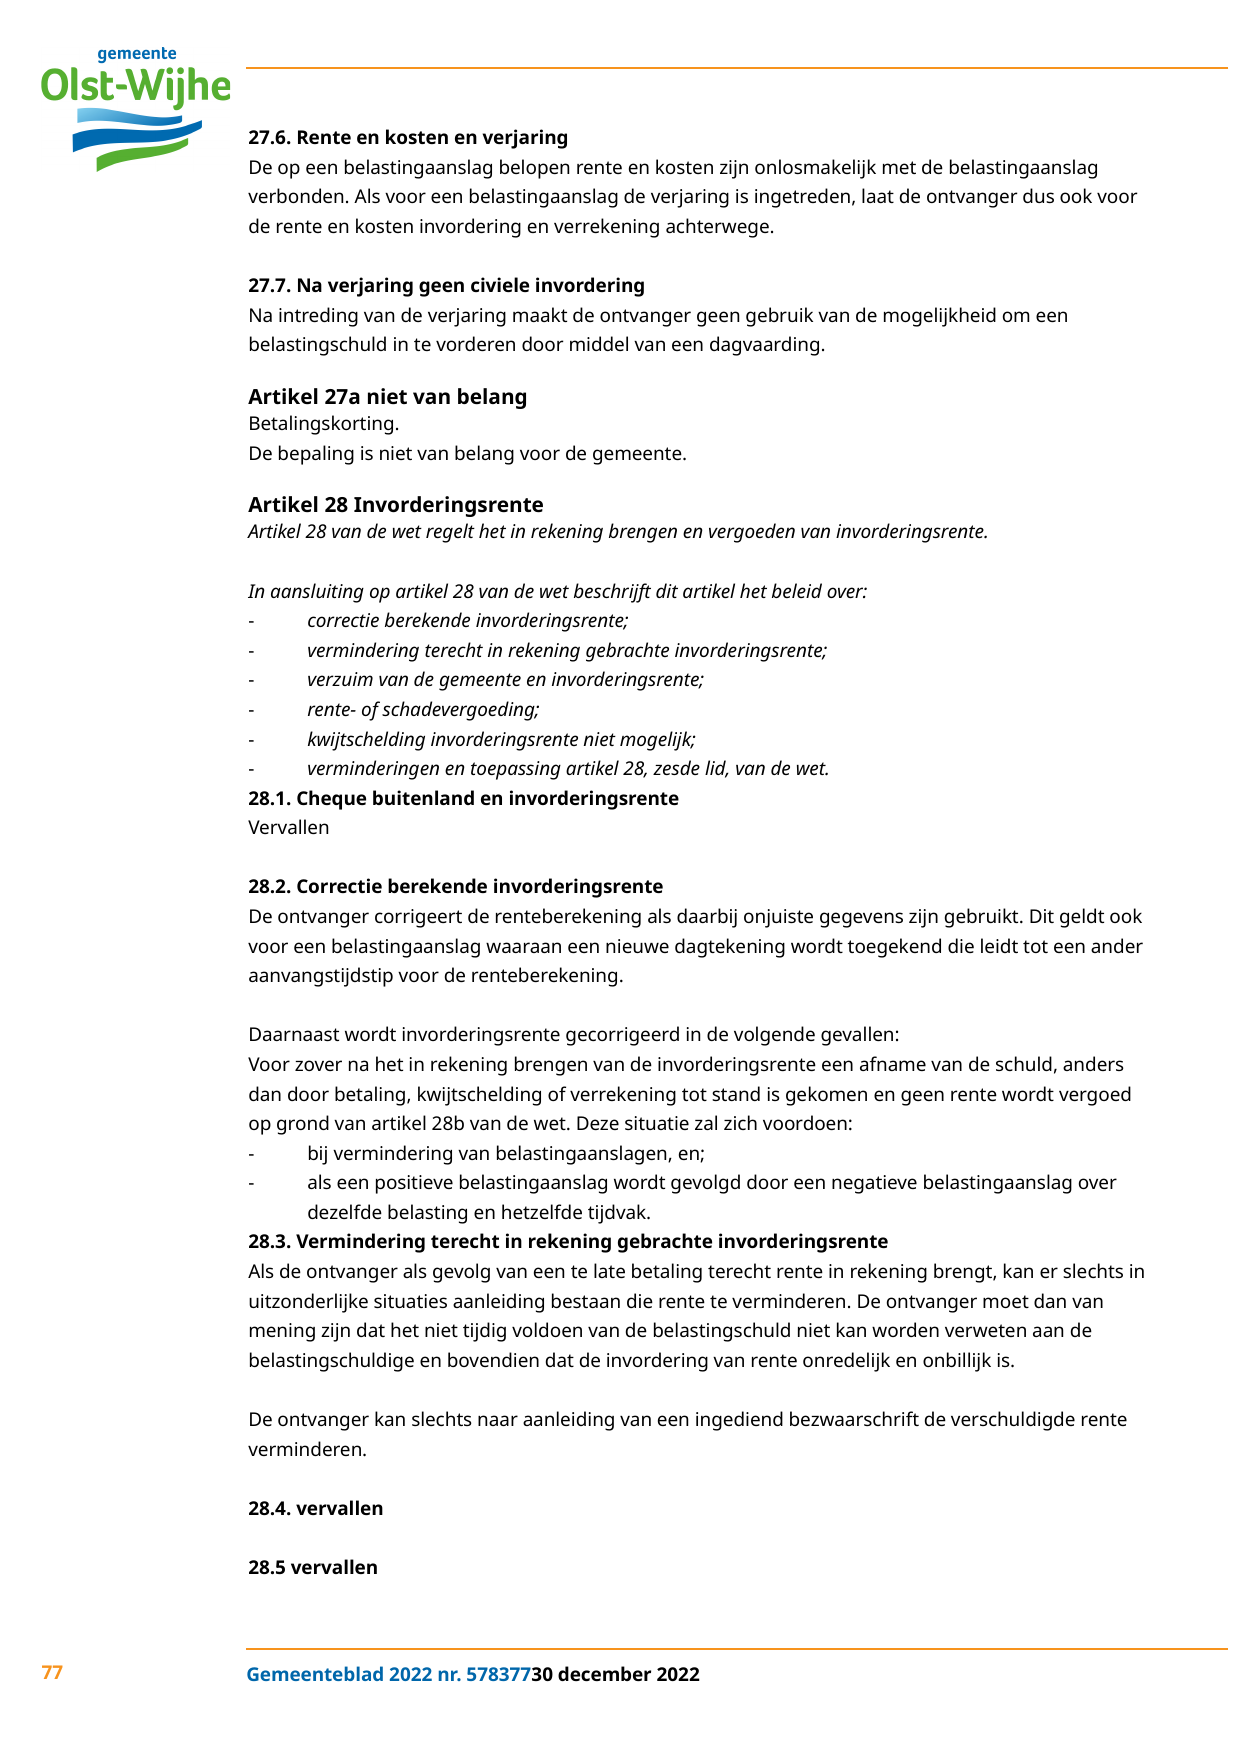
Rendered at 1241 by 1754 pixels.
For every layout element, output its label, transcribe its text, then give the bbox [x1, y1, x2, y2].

list kwijtschelding invorderingsrente niet mogelijk; [248, 726, 1152, 752]
text Artikel 27a niet van belang [248, 382, 1152, 410]
text De ontvanger kan slechts naar aanleiding van een ingediend bezwaarschrift de verschuldigde rente verminderen. [248, 1406, 1152, 1462]
text De op een belastingaanslag belopen rente en kosten zijn onlosmakelijk met de belastingaanslag verbonden. Als voor een belastingaanslag de verjaring is ingetreden, laat de ontvanger dus ook voor de rente en kosten invordering en verrekening achterwege. [248, 154, 1152, 239]
list correctie berekende invorderingsrente; [248, 607, 1152, 633]
text 28.4. vervallen [248, 1495, 1152, 1521]
text Vervallen [248, 814, 1152, 840]
text Betalingskorting. [248, 410, 1152, 436]
list vermindering terecht in rekening gebrachte invorderingsrente; [248, 637, 1152, 663]
text De ontvanger corrigeert de renteberekening als daarbij onjuiste gegevens zijn gebruikt. Dit geldt ook voor een belastingaanslag waaraan een nieuwe dagtekening wordt toegekend die leidt tot een ander aanvangstijdstip voor de renteberekening. [248, 903, 1152, 988]
text 28.3. Vermindering terecht in rekening gebrachte invorderingsrente [248, 1229, 1152, 1254]
text Na intreding van de verjaring maakt de ontvanger geen gebruik van de mogelijkheid om een belastingschuld in te vorderen door middel van een dagvaarding. [248, 302, 1152, 357]
text De bepaling is niet van belang voor de gemeente. [248, 440, 1152, 466]
list verzuim van de gemeente en invorderingsrente; [248, 667, 1152, 692]
text Artikel 28 Invorderingsrente [248, 490, 1152, 519]
text 28.2. Correctie berekende invorderingsrente [248, 874, 1152, 899]
list als een positieve belastingaanslag wordt gevolgd door een negatieve belastingaanslag over dezelfde belasting en hetzelfde tijdvak. [248, 1169, 1152, 1225]
picture [41, 47, 231, 172]
text 28.1. Cheque buitenland en invorderingsrente [248, 785, 1152, 811]
list bij vermindering van belastingaanslagen, en; [248, 1140, 1152, 1166]
text In aansluiting op artikel 28 van de wet beschrijft dit artikel het beleid over: [248, 578, 1152, 604]
text Voor zover na het in rekening brengen van de invorderingsrente een afname van de schuld, anders dan door betaling, kwijtschelding of verrekening tot stand is gekomen en geen rente wordt vergoed op grond van artikel 28b van de wet. Deze situatie zal zich voordoen: [248, 1051, 1152, 1136]
text 27.6. Rente en kosten en verjaring [248, 124, 1152, 150]
text 28.5 vervallen [248, 1554, 1152, 1580]
text Daarnaast wordt invorderingsrente gecorrigeerd in de volgende gevallen: [248, 1022, 1152, 1047]
text 27.7. Na verjaring geen civiele invordering [248, 272, 1152, 298]
list verminderingen en toepassing artikel 28, zesde lid, van de wet. [248, 755, 1152, 781]
text Als de ontvanger als gevolg van een te late betaling terecht rente in rekening brengt, kan er slechts in uitzonderlijke situaties aanleiding bestaan die rente te verminderen. De ontvanger moet dan van mening zijn dat het niet tijdig voldoen van de belastingschuld niet kan worden verweten aan de belastingschuldige en bovendien dat de invordering van rente onredelijk en onbillijk is. [248, 1258, 1152, 1373]
list rente- of schadevergoeding; [248, 696, 1152, 722]
text Artikel 28 van de wet regelt het in rekening brengen en vergoeden van invorderingsrente. [248, 519, 1152, 544]
